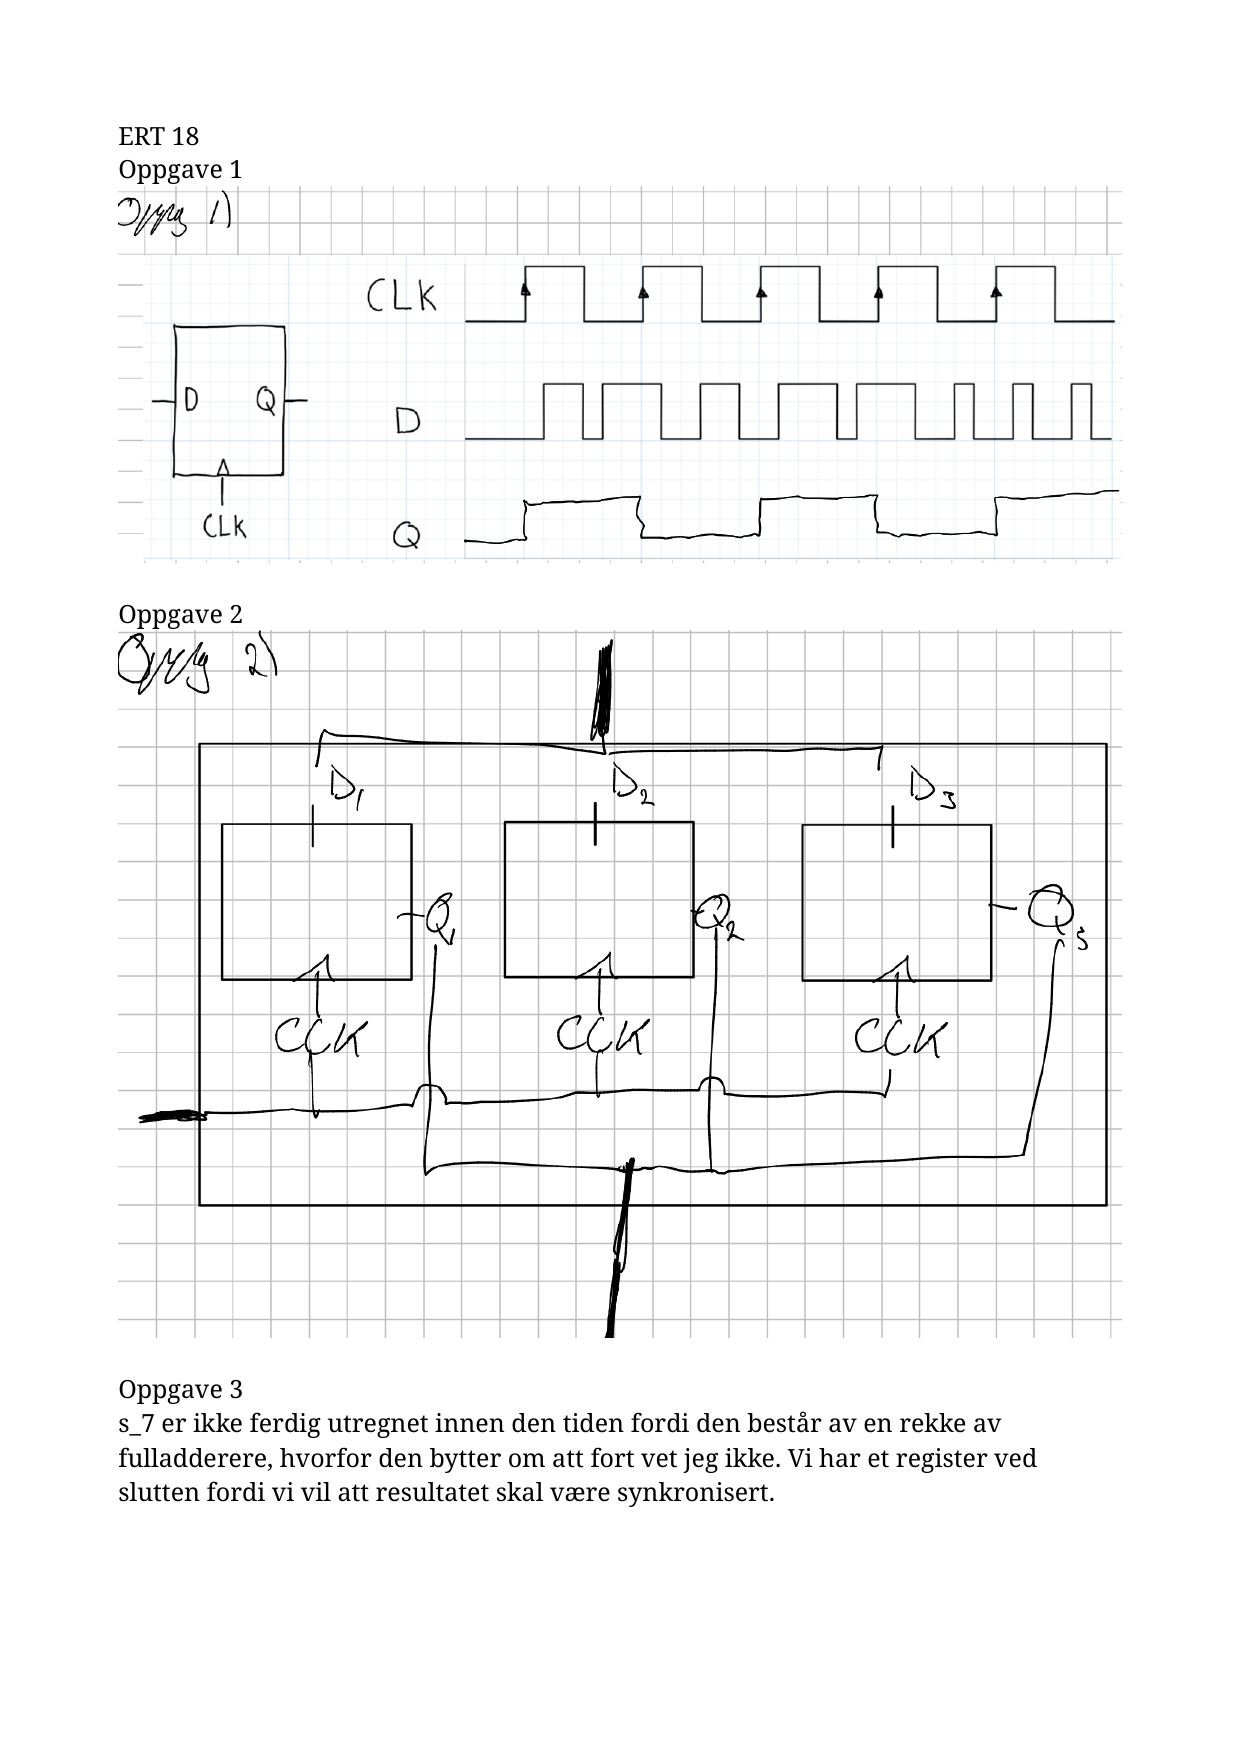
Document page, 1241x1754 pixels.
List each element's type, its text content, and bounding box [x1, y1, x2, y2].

text Oppgave 1 [118, 152, 1122, 186]
text Oppgave 2 [118, 597, 1122, 630]
picture [118, 630, 1123, 1338]
picture [118, 186, 1123, 563]
text s_7 er ikke ferdig utregnet innen den tiden fordi den består av en rekke av fulladderere, hvorfor den bytter om att fort vet jeg ikke. Vi har et register ved slutten fordi vi vil att resultatet skal være synkronisert. [118, 1406, 1122, 1508]
text Oppgave 3 [118, 1372, 1122, 1406]
text ERT 18 [118, 118, 1122, 152]
